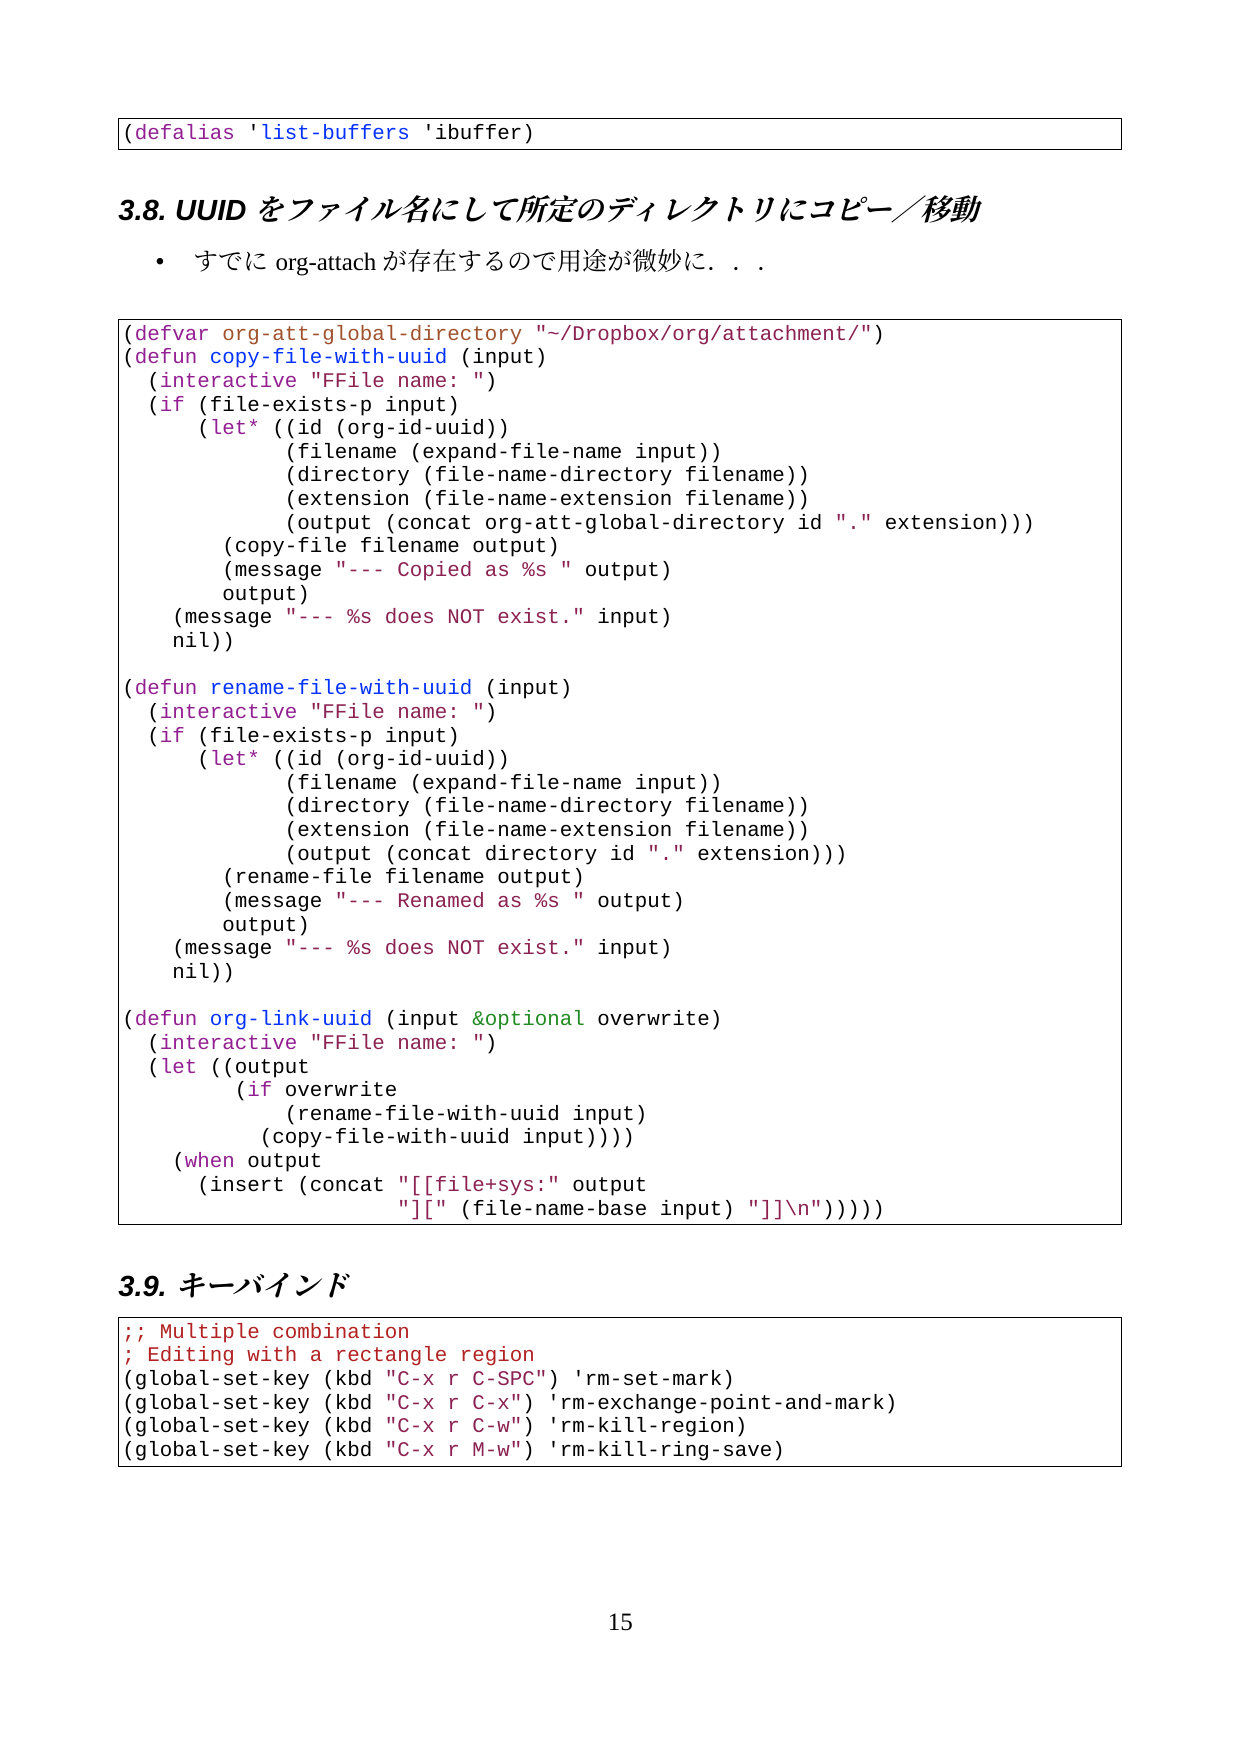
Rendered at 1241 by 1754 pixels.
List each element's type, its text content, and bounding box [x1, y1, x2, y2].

text nil)) [119, 957, 1121, 981]
text output) [119, 579, 1121, 602]
text (if overwrite [119, 1075, 1121, 1099]
text (message "--- Copied as %s " output) [119, 555, 1121, 579]
text (let* ((id (org-id-uuid)) [119, 744, 1121, 768]
text (when output [119, 1146, 1121, 1170]
text (copy-file-with-uuid input)))) [119, 1123, 1121, 1146]
text (defalias 'list-buffers 'ibuffer) [119, 119, 1121, 149]
text (defun org-link-uuid (input &optional overwrite) [119, 1004, 1121, 1028]
text (interactive "FFile name: ") [119, 366, 1121, 389]
text nil)) [119, 626, 1121, 650]
text (insert (concat "[[file+sys:" output [119, 1170, 1121, 1193]
text (output (concat directory id "." extension))) [119, 839, 1121, 862]
text (global-set-key (kbd "C-x r C-SPC") 'rm-set-mark) [119, 1364, 1121, 1388]
text (defun copy-file-with-uuid (input) [119, 342, 1121, 366]
subtitle UUID をファイル名にして所定のディレクトリにコピー／移動 [118, 187, 1122, 229]
text (message "--- %s does NOT exist." input) [119, 933, 1121, 957]
subtitle キーバインド [118, 1262, 1122, 1304]
text (directory (file-name-directory filename)) [119, 792, 1121, 815]
text (directory (file-name-directory filename)) [119, 461, 1121, 484]
text (let* ((id (org-id-uuid)) [119, 413, 1121, 437]
text (defun rename-file-with-uuid (input) [119, 673, 1121, 697]
text (if (file-exists-p input) [119, 721, 1121, 744]
text (output (concat org-att-global-directory id "." extension))) [119, 508, 1121, 531]
text (let ((output [119, 1052, 1121, 1075]
text (extension (file-name-extension filename)) [119, 815, 1121, 839]
text (if (file-exists-p input) [119, 389, 1121, 413]
text (global-set-key (kbd "C-x r C-w") 'rm-kill-region) [119, 1411, 1121, 1435]
text (global-set-key (kbd "C-x r C-x") 'rm-exchange-point-and-mark) [119, 1388, 1121, 1411]
text ; Editing with a rectangle region [119, 1341, 1121, 1364]
text (interactive "FFile name: ") [119, 1028, 1121, 1052]
list すでに org-attach が存在するので用途が微妙に．．． [156, 241, 1122, 306]
text (copy-file filename output) [119, 531, 1121, 555]
text (filename (expand-file-name input)) [119, 437, 1121, 461]
text output) [119, 910, 1121, 933]
text (defvar org-att-global-directory "~/Dropbox/org/attachment/") [119, 320, 1121, 342]
text (global-set-key (kbd "C-x r M-w") 'rm-kill-ring-save) [119, 1435, 1121, 1466]
text "][" (file-name-base input) "]]\n"))))) [119, 1193, 1121, 1224]
text (message "--- Renamed as %s " output) [119, 886, 1121, 910]
text ;; Multiple combination [119, 1318, 1121, 1341]
text (rename-file filename output) [119, 862, 1121, 886]
text (filename (expand-file-name input)) [119, 768, 1121, 792]
text (message "--- %s does NOT exist." input) [119, 602, 1121, 626]
text (interactive "FFile name: ") [119, 697, 1121, 721]
text (extension (file-name-extension filename)) [119, 484, 1121, 508]
text (rename-file-with-uuid input) [119, 1099, 1121, 1123]
